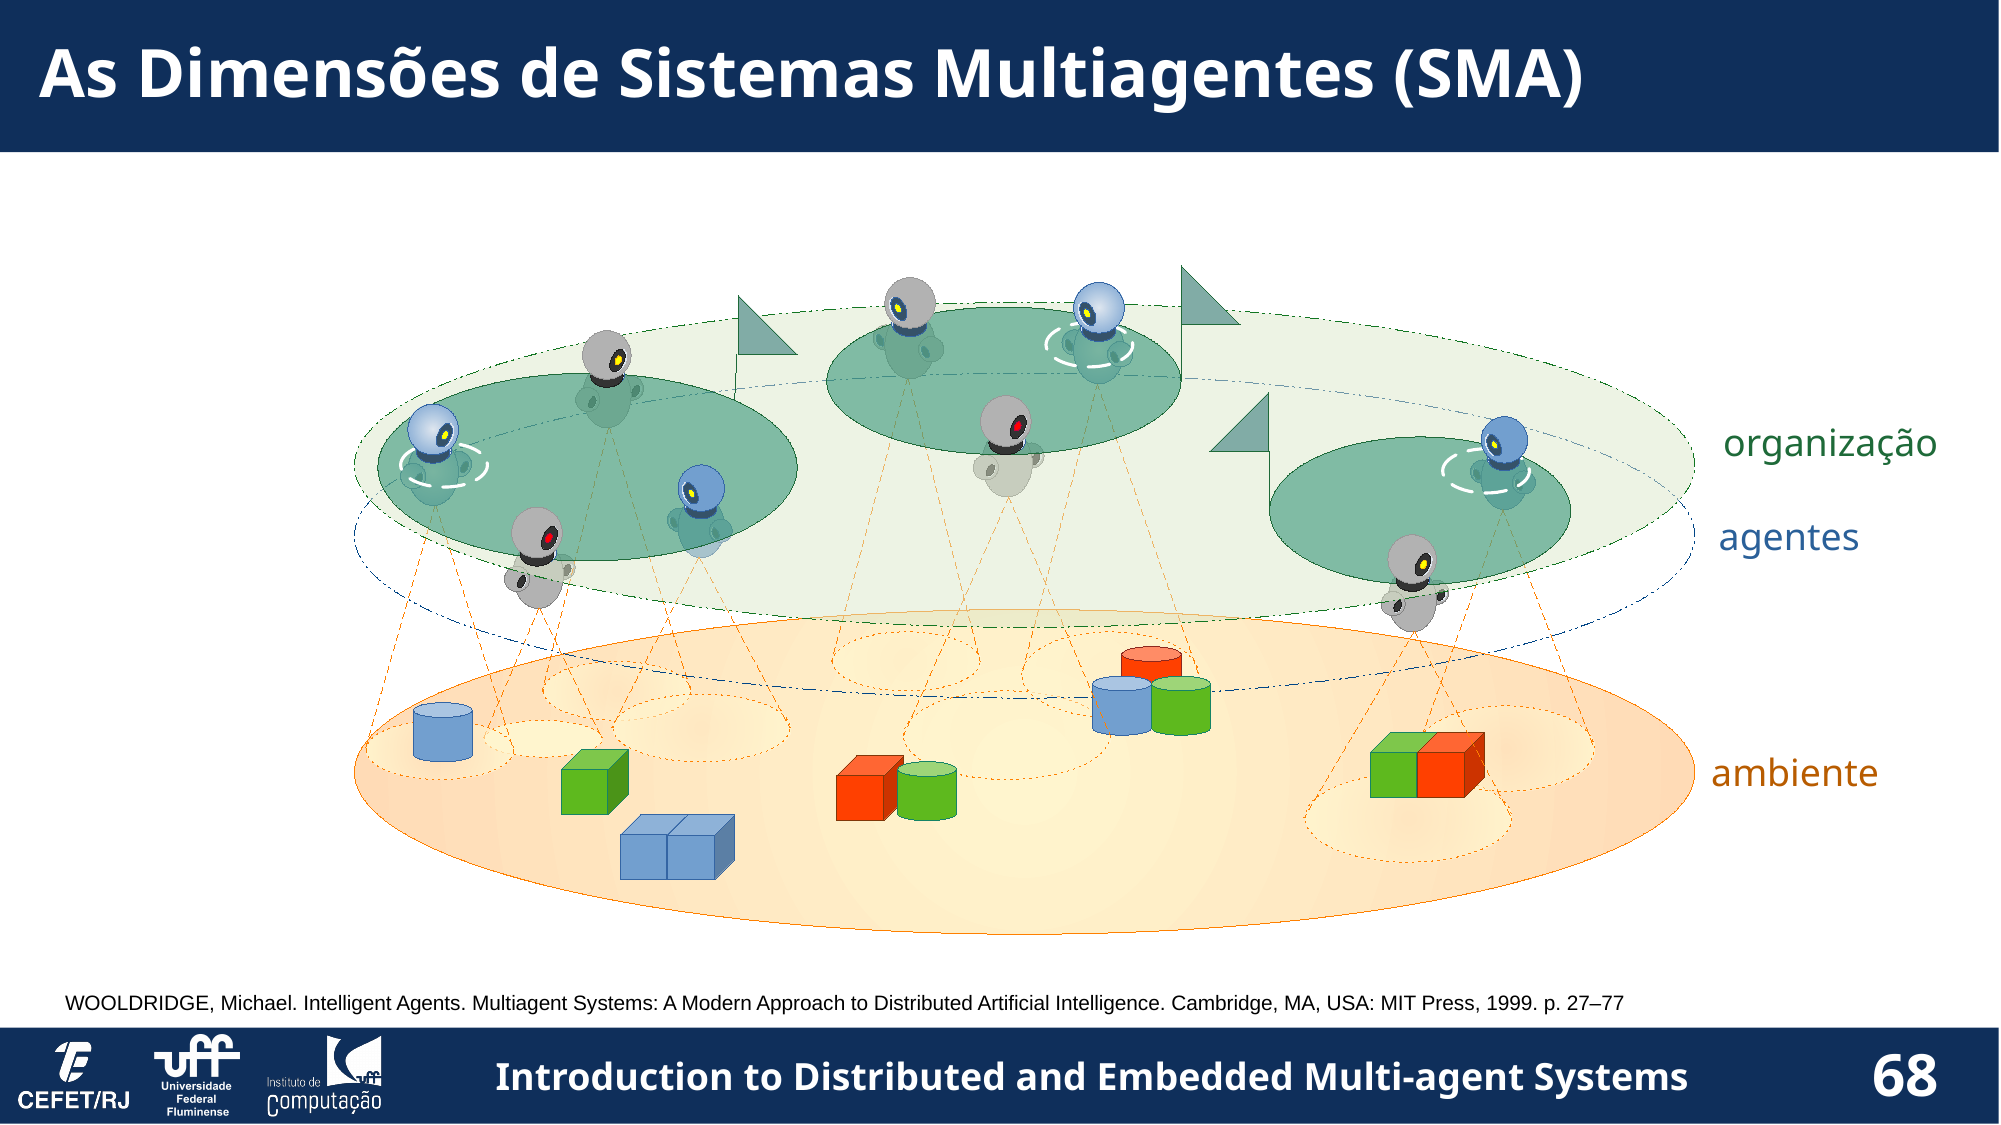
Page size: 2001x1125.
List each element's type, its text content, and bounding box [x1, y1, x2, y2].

picture [153, 1033, 241, 1121]
text_box organização [1653, 411, 2000, 472]
text_box agentes [1612, 505, 1967, 566]
text_box ambiente [1618, 741, 1973, 802]
text_box [354, 265, 1695, 935]
picture [265, 1033, 383, 1117]
text_box As Dimensões de Sistemas Multiagentes (SMA) [25, 23, 1999, 119]
picture [18, 1021, 129, 1125]
text_box WOOLDRIDGE, Michael. Intelligent Agents. Multiagent Systems: A Modern Approach to Distributed Artificial Intelligence. Cambridge, MA, USA: MIT Press, 1999. p. 27–77 [50, 982, 1969, 1023]
